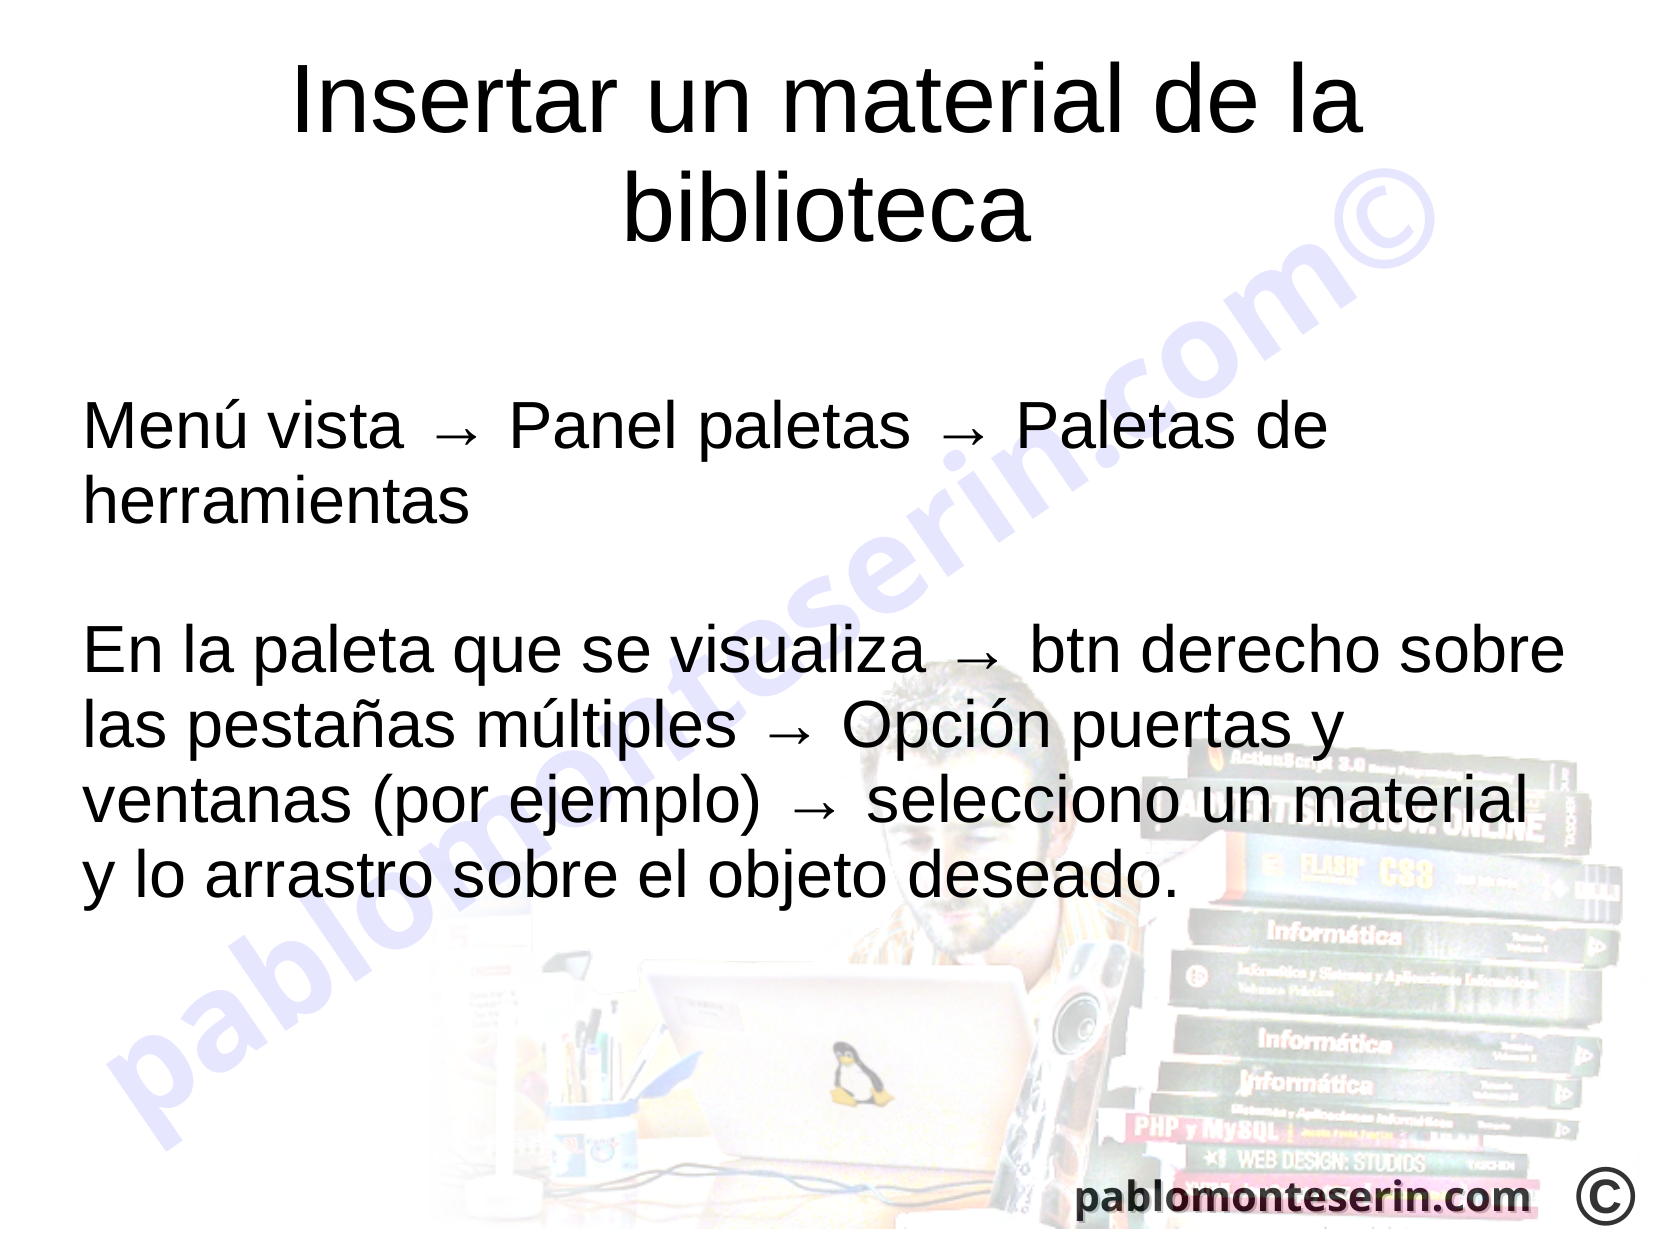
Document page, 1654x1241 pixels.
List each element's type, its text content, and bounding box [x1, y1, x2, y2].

picture [412, 640, 1654, 1229]
title Insertar un material de la biblioteca [82, 44, 1571, 262]
subtitle Menú vista → Panel paletas → Paletas de herramientas En la paleta que se visualiza → btn derecho sobre las pestañas múltiples → Opción puertas y ventanas (por ejemplo) → selecciono un material y lo arrastro sobre el objeto deseado. [82, 290, 1571, 1010]
